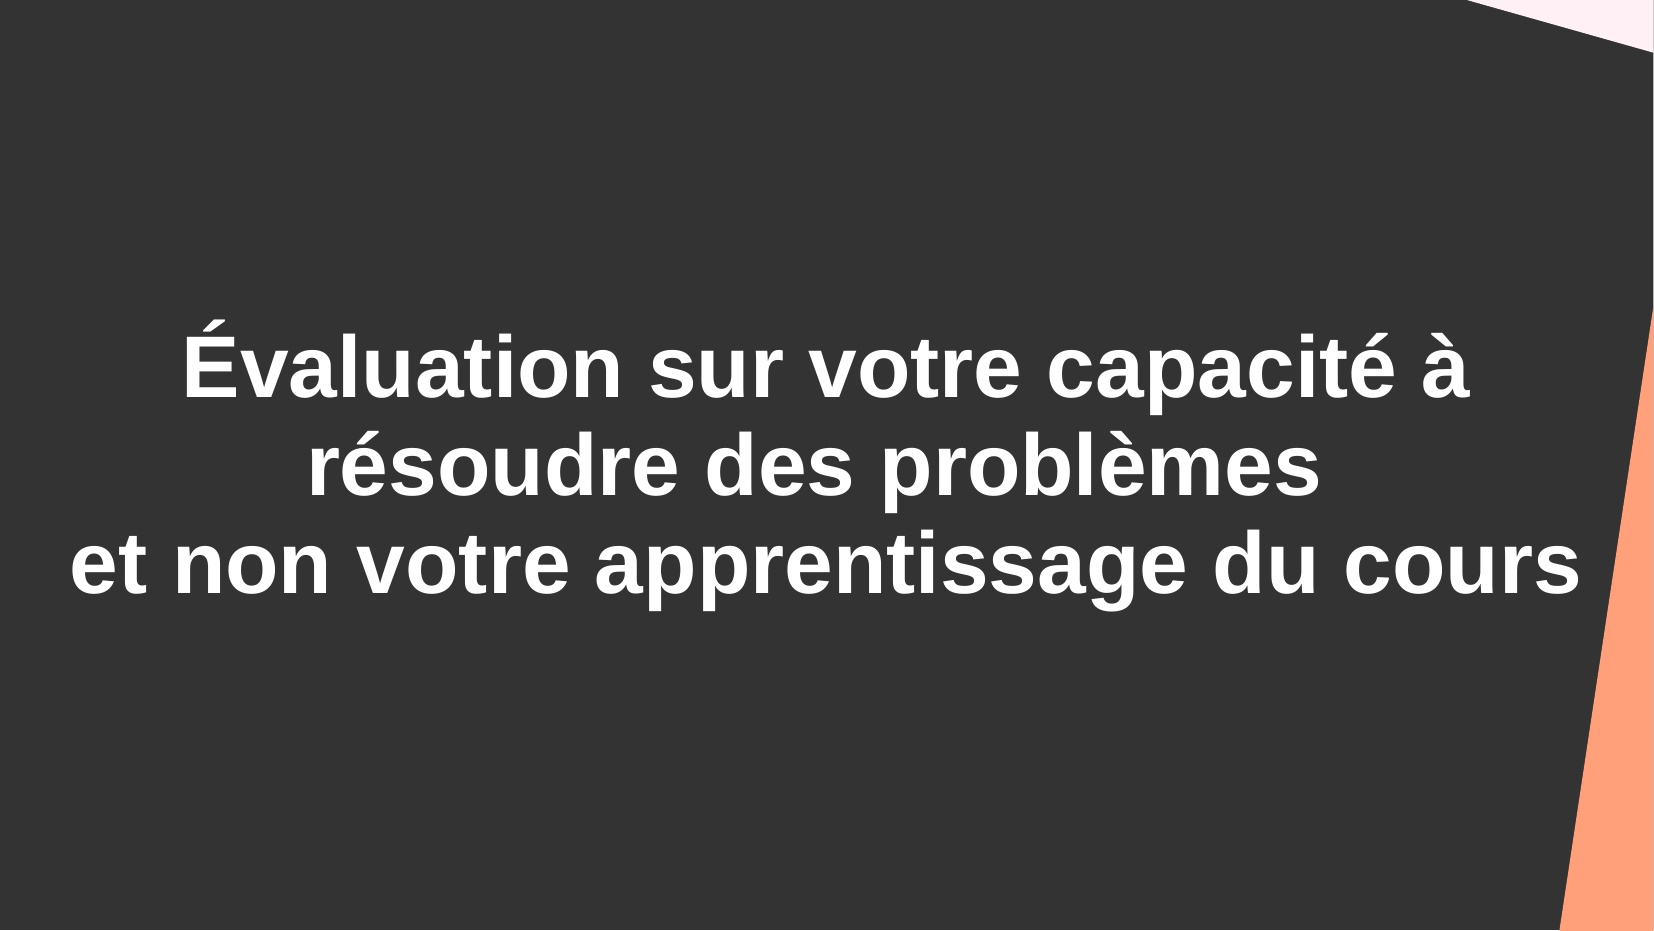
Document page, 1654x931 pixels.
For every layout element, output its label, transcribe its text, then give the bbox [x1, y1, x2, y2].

title Évaluation sur votre capacité à résoudre des problèmes et non votre apprentissage du cours [31, 318, 1622, 649]
text_box [1559, 302, 1654, 931]
text_box [1466, 0, 1654, 53]
